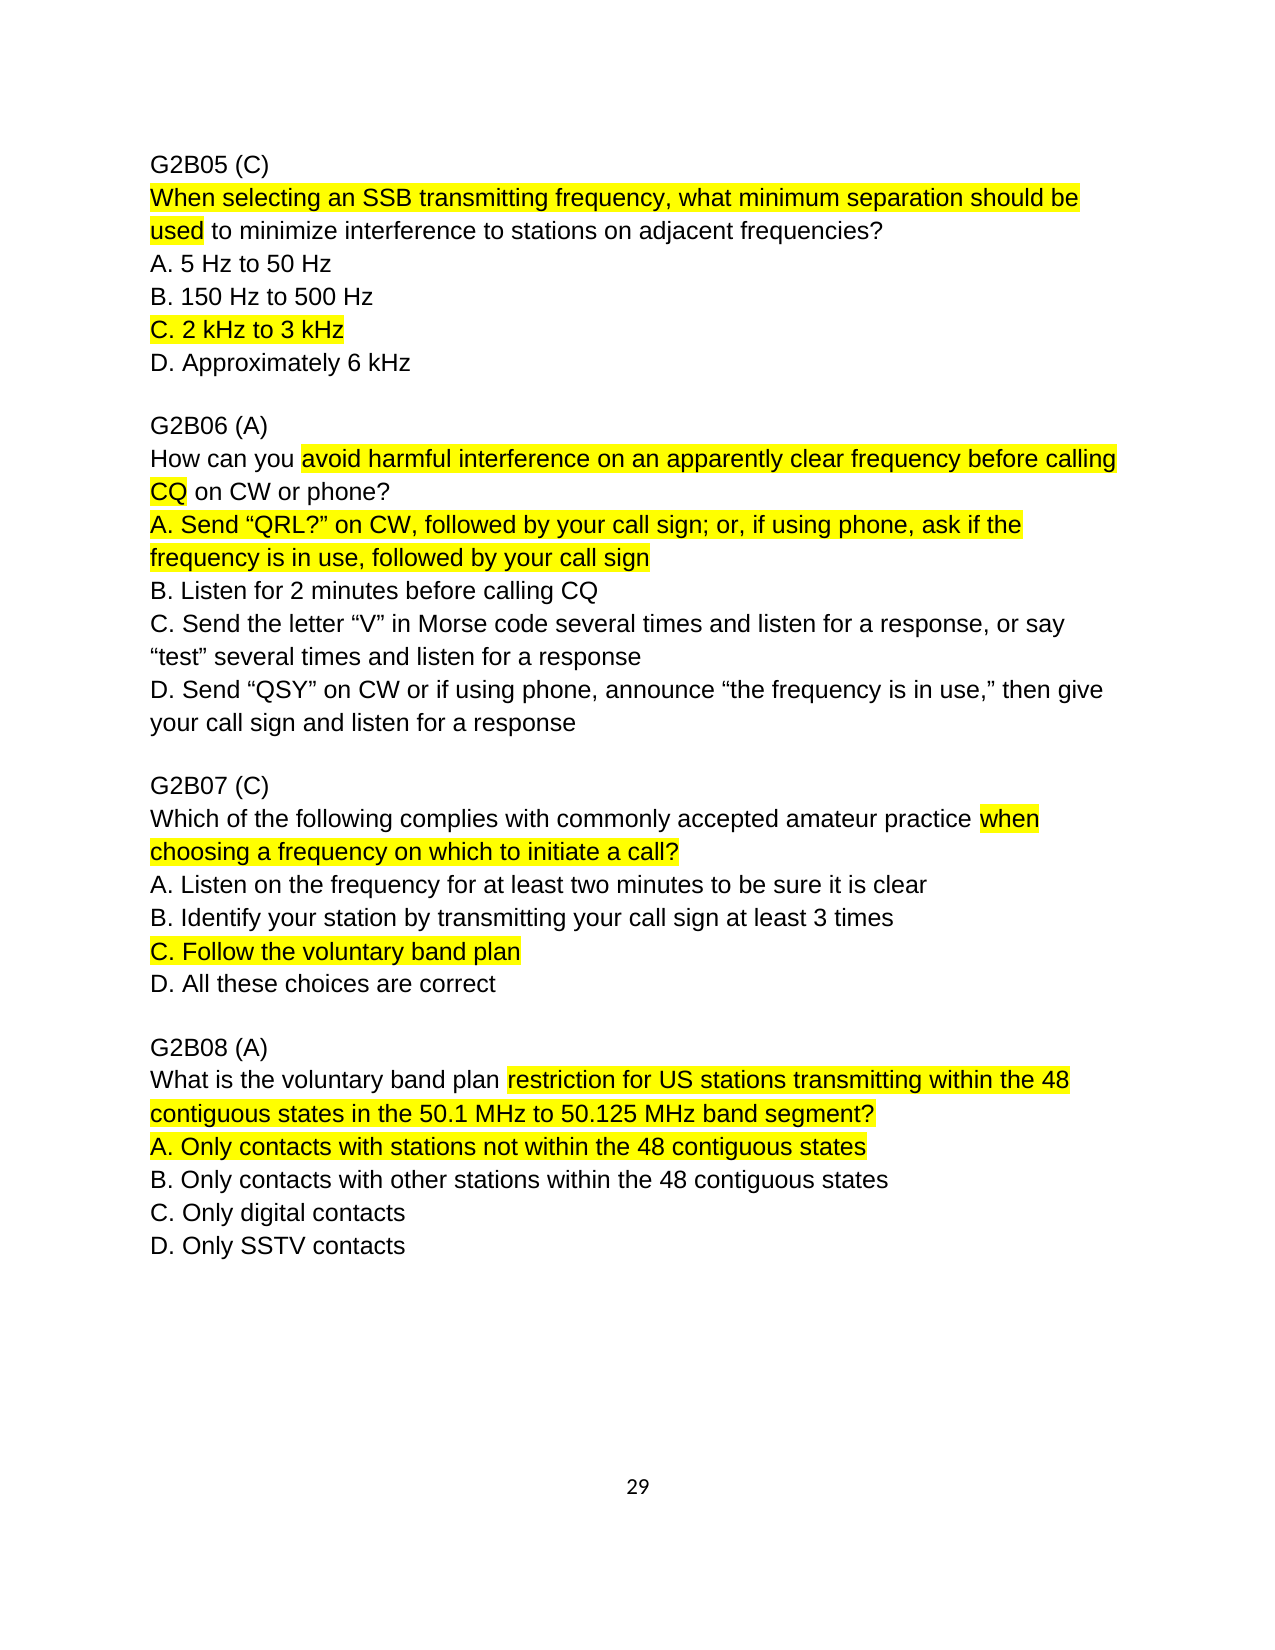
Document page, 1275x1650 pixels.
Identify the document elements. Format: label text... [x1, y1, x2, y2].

text G2B07 (C) Which of the following complies with commonly accepted amateur practice when choosing a frequency on which to initiate a call? A. Listen on the frequency for at least two minutes to be sure it is clear B. Identify your station by transmitting your call sign at least 3 times C. Follow the voluntary band plan D. All these choices are correct [150, 771, 1125, 998]
text G2B05 (C) When selecting an SSB transmitting frequency, what minimum separation should be used to minimize interference to stations on adjacent frequencies? A. 5 Hz to 50 Hz B. 150 Hz to 500 Hz C. 2 kHz to 3 kHz D. Approximately 6 kHz [150, 150, 1125, 377]
text G2B08 (A) What is the voluntary band plan restriction for US stations transmitting within the 48 contiguous states in the 50.1 MHz to 50.125 MHz band segment? A. Only contacts with stations not within the 48 contiguous states B. Only contacts with other stations within the 48 contiguous states C. Only digital contacts D. Only SSTV contacts [150, 1032, 1125, 1259]
text G2B06 (A) How can you avoid harmful interference on an apparently clear frequency before calling CQ on CW or phone? A. Send “QRL?” on CW, followed by your call sign; or, if using phone, ask if the frequency is in use, followed by your call sign B. Listen for 2 minutes before calling CQ C. Send the letter “V” in Morse code several times and listen for a response, or say “test” several times and listen for a response D. Send “QSY” on CW or if using phone, announce “the frequency is in use,” then give your call sign and listen for a response [150, 411, 1125, 737]
